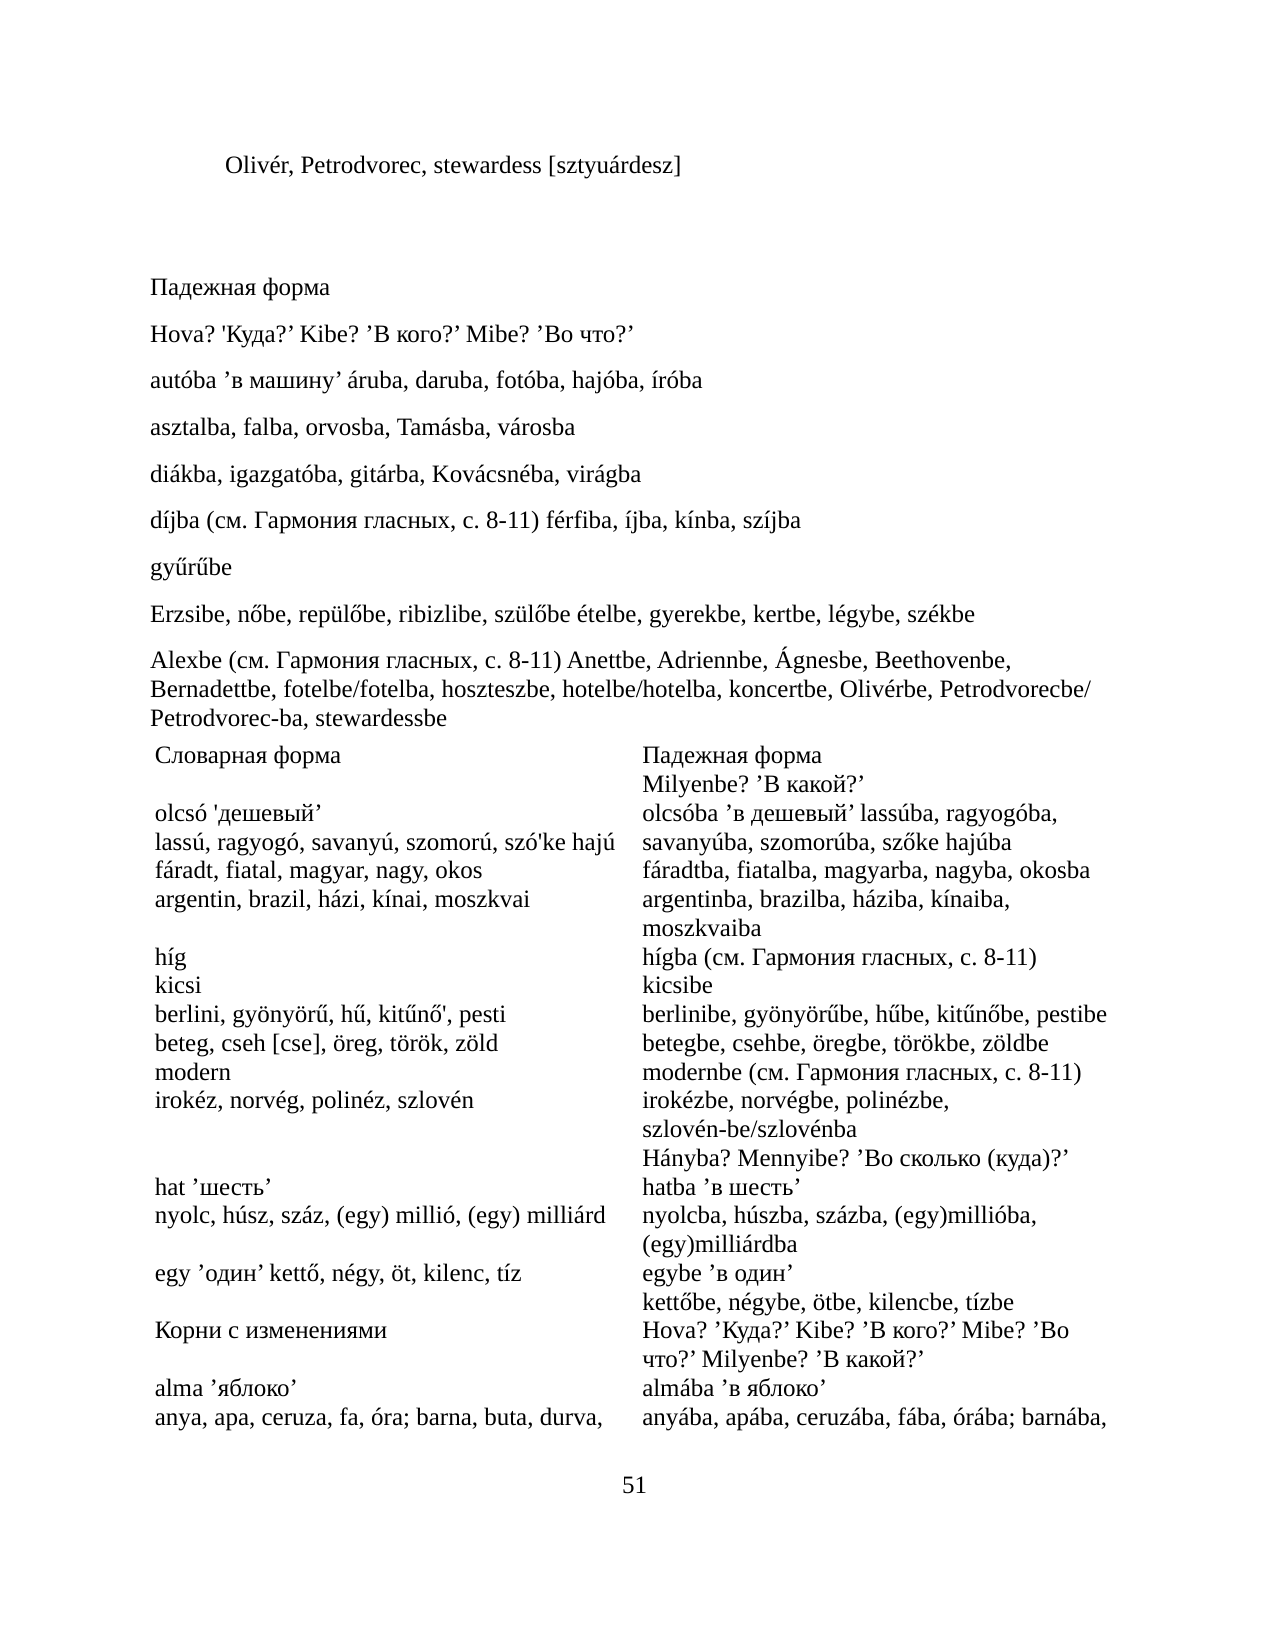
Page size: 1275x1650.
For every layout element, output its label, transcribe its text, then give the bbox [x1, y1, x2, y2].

table_cell hígba (см. Гармония гласных, с. 8-11) [638, 942, 1125, 971]
text autóba ’в машину’ áruba, daruba, fotóba, hajóba, íróba [150, 365, 1125, 394]
text Erzsibe, nőbe, repülőbe, ribizlibe, szülőbe ételbe, gyerekbe, kertbe, légybe, székbe [150, 599, 1125, 627]
text Падежная форма [150, 272, 1125, 301]
table_cell beteg, cseh [cse], öreg, török, zöld [150, 1028, 637, 1057]
table_cell híg [150, 942, 637, 971]
text gyűrűbe [150, 552, 1125, 581]
text Alexbe (см. Гармония гласных, с. 8-11) Anettbe, Adriennbe, Ágnesbe, Beethovenbe, Bernadettbe, fotelbe/fotelba, hoszteszbe, hotelbe/hotelba, koncertbe, Olivérbe, Petrodvorecbe/ Petrodvorec-ba, stewardessbe [150, 645, 1125, 732]
table_cell kicsibe berlinibe, gyönyörűbe, hűbe, kitűnőbe, pestibe [638, 971, 1125, 1028]
table_cell olcsó 'дешевый’ lassú, ragyogó, savanyú, szomorú, szó'ke hajú [150, 798, 637, 856]
table_cell betegbe, csehbe, öregbe, törökbe, zöldbe [638, 1028, 1125, 1057]
table_cell argentin, brazil, házi, kínai, moszkvai [150, 884, 637, 942]
table_cell Hányba? Mennyibe? ’Bo сколько (куда)?’ [638, 1143, 1125, 1172]
table_cell fáradt, fiatal, magyar, nagy, okos [150, 856, 637, 884]
table_cell almába ’в яблоко’ anyába, apába, ceruzába, fába, órába; barnába, [638, 1373, 1125, 1431]
table_header Словарная форма [150, 741, 637, 769]
table_cell [150, 1143, 637, 1172]
table_cell Hova? ’Куда?’ Kibe? ’В кого?’ Mibe? ’Bo что?’ Milyenbe? ’В какой?’ [638, 1316, 1125, 1373]
table_cell egybe ’в один’ kettőbe, négybe, ötbe, kilencbe, tízbe [638, 1258, 1125, 1316]
text diákba, igazgatóba, gitárba, Kovácsnéba, virágba [150, 459, 1125, 487]
text Hova? 'Куда?’ Kibe? ’В кого?’ Mibe? ’Bo что?’ [150, 319, 1125, 347]
table_cell egy ’один’ kettő, négy, öt, kilenc, tíz [150, 1258, 637, 1316]
text asztalba, falba, orvosba, Tamásba, városba [150, 412, 1125, 441]
table_cell kicsi berlini, gyönyörű, hű, kitűnő', pesti [150, 971, 637, 1028]
table_cell Milyenbe? ’В какой?’ [638, 769, 1125, 798]
table_cell fáradtba, fiatalba, magyarba, nagyba, okosba [638, 856, 1125, 884]
table_cell modern irokéz, norvég, polinéz, szlovén [150, 1057, 637, 1143]
text díjba (см. Гармония гласных, с. 8-11) férfiba, íjba, kínba, szíjba [150, 505, 1125, 534]
list Olivér, Petrodvorec, stewardess [sztyuárdesz] [187, 150, 1125, 179]
table_cell alma ’яблоко’ anya, apa, ceruza, fa, óra; barna, buta, durva, [150, 1373, 637, 1431]
table_header Падежная форма [638, 741, 1125, 769]
table_cell hat ’шесть’ nyolc, húsz, száz, (egy) millió, (egy) milliárd [150, 1172, 637, 1258]
table_cell [150, 769, 637, 798]
table_cell olcsóba ’в дешевый’ lassúba, ragyogóba, savanyúba, szomorúba, szőke hajúba [638, 798, 1125, 856]
table_cell hatba ’в шесть’ nyolcba, húszba, százba, (egy)millióba, (egy)milliárdba [638, 1172, 1125, 1258]
table_cell Корни с изменениями [150, 1316, 637, 1373]
table_cell modernbe (см. Гармония гласных, с. 8-11) irokézbe, norvégbe, polinézbe, szlovén-be/szlovénba [638, 1057, 1125, 1143]
table_cell argentinba, brazilba, háziba, kínaiba, moszkvaiba [638, 884, 1125, 942]
